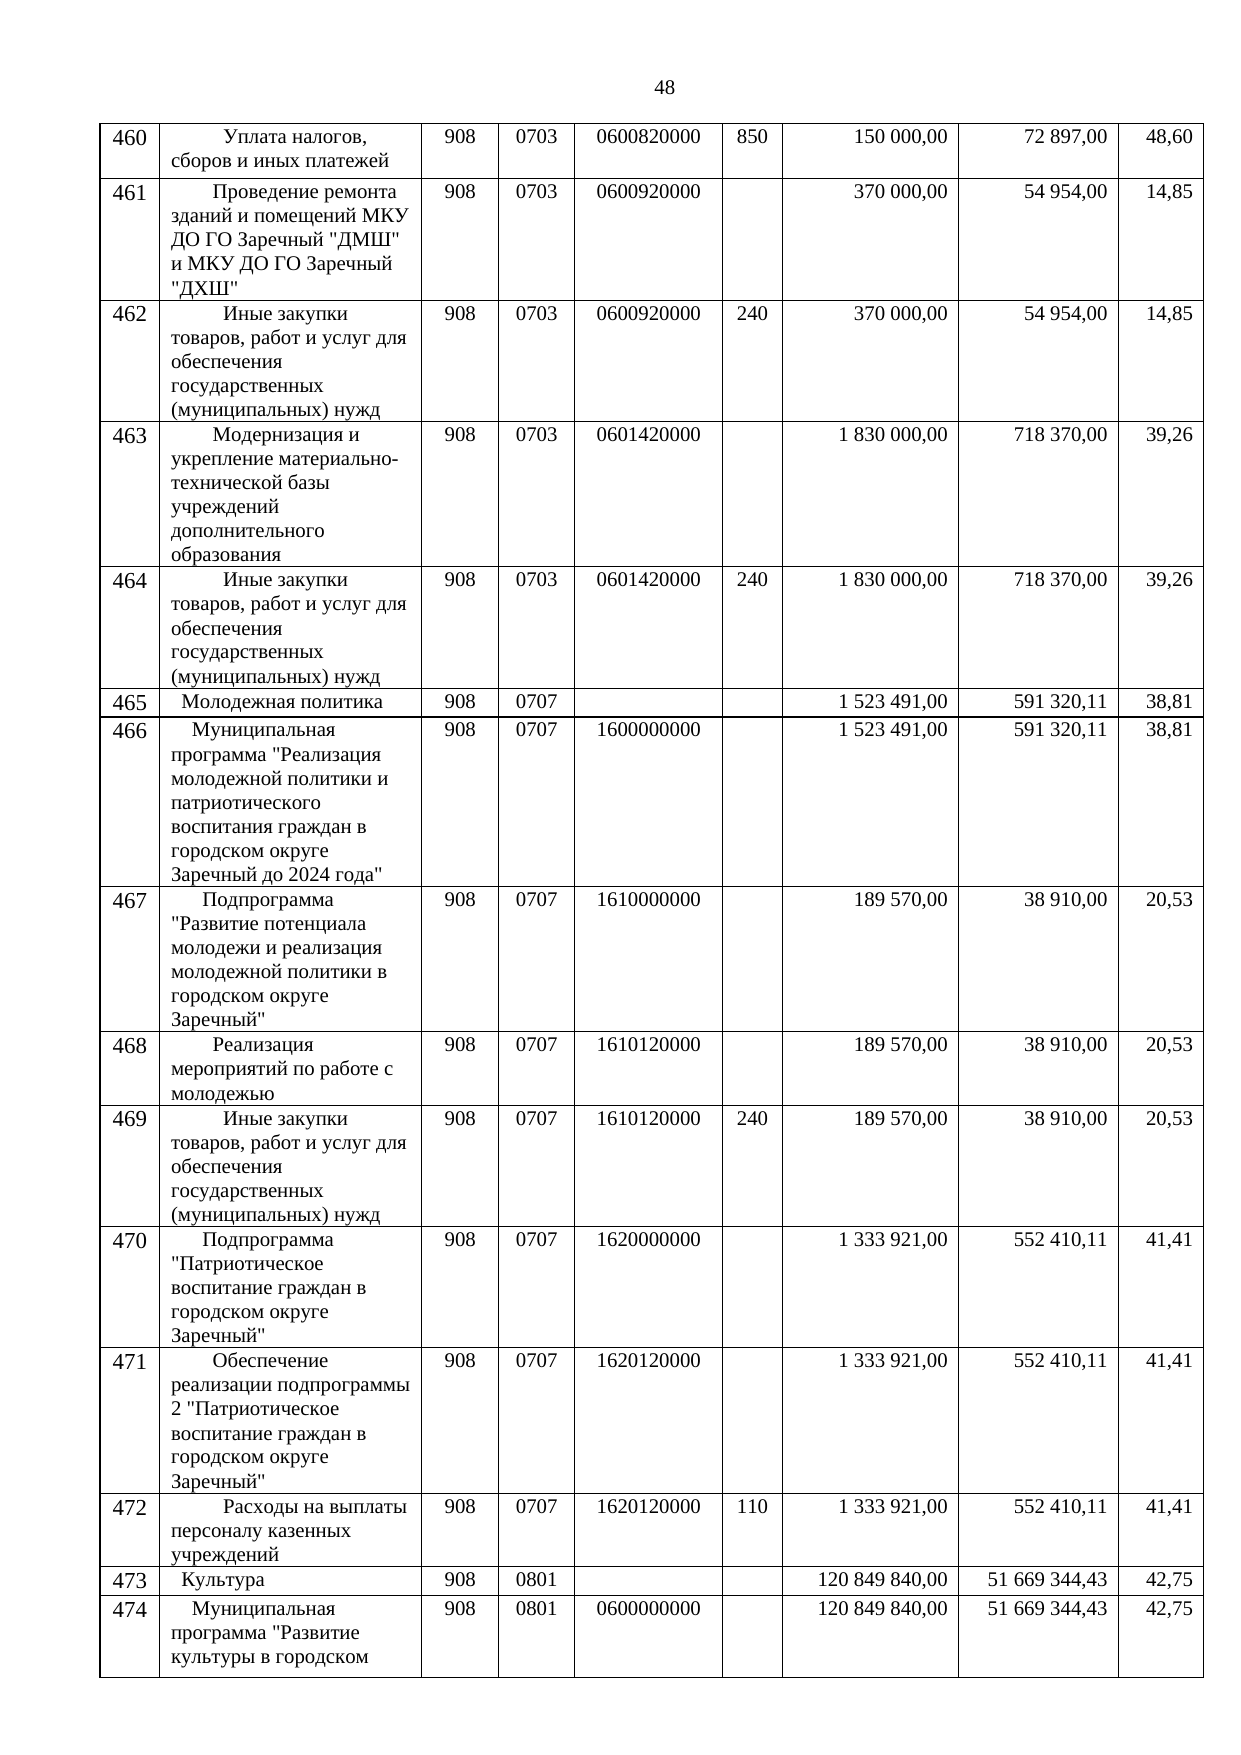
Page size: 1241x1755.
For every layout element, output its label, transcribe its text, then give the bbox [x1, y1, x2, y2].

table_cell 908 [422, 1596, 498, 1677]
table_cell [723, 887, 782, 1031]
table_cell 1610120000 [575, 1106, 722, 1226]
table_cell Модернизация и укрепление материально-технической базы учреждений дополнительного образования [160, 422, 421, 566]
table_cell [723, 689, 782, 716]
table_cell 54 954,00 [959, 179, 1118, 299]
table_cell 908 [422, 718, 498, 886]
table_cell Реализация мероприятий по работе с молодежью [160, 1032, 421, 1104]
table_cell 908 [422, 887, 498, 1031]
table_cell 0600820000 [575, 124, 722, 178]
table_cell Культура [160, 1567, 421, 1594]
table_cell 465 [101, 689, 159, 716]
table_cell 0801 [499, 1596, 574, 1677]
table_cell 240 [723, 567, 782, 688]
table_cell 463 [101, 422, 159, 566]
table_cell 467 [101, 887, 159, 1031]
table_cell 48,60 [1119, 124, 1203, 178]
table_cell 908 [422, 1106, 498, 1226]
table_cell 189 570,00 [783, 1032, 958, 1104]
table_cell 0601420000 [575, 422, 722, 566]
table_cell Иные закупки товаров, работ и услуг для обеспечения государственных (муниципальных) нужд [160, 567, 421, 688]
table_cell 1 830 000,00 [783, 567, 958, 688]
table_cell 468 [101, 1032, 159, 1104]
table_cell Подпрограмма "Патриотическое воспитание граждан в городском округе Заречный" [160, 1227, 421, 1347]
table_cell 240 [723, 301, 782, 421]
table_cell [575, 1567, 722, 1594]
table_cell 908 [422, 1227, 498, 1347]
table_cell 0600920000 [575, 301, 722, 421]
table_cell 464 [101, 567, 159, 688]
table_cell 1 523 491,00 [783, 689, 958, 716]
table_cell 1600000000 [575, 718, 722, 886]
table_cell [723, 1567, 782, 1594]
table_cell 462 [101, 301, 159, 421]
table_cell [723, 1227, 782, 1347]
table_cell 0703 [499, 567, 574, 688]
table_cell 1 523 491,00 [783, 718, 958, 886]
table_cell Иные закупки товаров, работ и услуг для обеспечения государственных (муниципальных) нужд [160, 1106, 421, 1226]
table_cell 39,26 [1119, 567, 1203, 688]
table_cell 0707 [499, 1494, 574, 1566]
table_cell 0707 [499, 1106, 574, 1226]
table_cell 370 000,00 [783, 301, 958, 421]
table_cell 908 [422, 567, 498, 688]
table_cell 1610120000 [575, 1032, 722, 1104]
table_cell 466 [101, 718, 159, 886]
table_cell 1 333 921,00 [783, 1348, 958, 1493]
table_cell 591 320,11 [959, 689, 1118, 716]
table_cell 38 910,00 [959, 1032, 1118, 1104]
table_cell 1620120000 [575, 1348, 722, 1493]
table_cell 472 [101, 1494, 159, 1566]
table_cell 0601420000 [575, 567, 722, 688]
table_cell 908 [422, 301, 498, 421]
table_cell 51 669 344,43 [959, 1596, 1118, 1677]
table_cell 0707 [499, 1032, 574, 1104]
table_cell Подпрограмма "Развитие потенциала молодежи и реализация молодежной политики в городском округе Заречный" [160, 887, 421, 1031]
table_cell [723, 718, 782, 886]
table_cell [723, 422, 782, 566]
table_cell 42,75 [1119, 1596, 1203, 1677]
table_cell 552 410,11 [959, 1348, 1118, 1493]
table_cell 908 [422, 124, 498, 178]
table_cell 0707 [499, 718, 574, 886]
table_cell 14,85 [1119, 179, 1203, 299]
table_cell [723, 1596, 782, 1677]
table_cell 552 410,11 [959, 1494, 1118, 1566]
table_cell 908 [422, 1567, 498, 1594]
table_cell 469 [101, 1106, 159, 1226]
table_cell 72 897,00 [959, 124, 1118, 178]
table_cell 1 333 921,00 [783, 1227, 958, 1347]
table_cell 461 [101, 179, 159, 299]
table_cell 718 370,00 [959, 567, 1118, 688]
table_cell 189 570,00 [783, 887, 958, 1031]
table_cell 14,85 [1119, 301, 1203, 421]
table_cell 0703 [499, 422, 574, 566]
table_cell 908 [422, 1348, 498, 1493]
table_cell [723, 179, 782, 299]
table_cell 471 [101, 1348, 159, 1493]
table_cell 41,41 [1119, 1494, 1203, 1566]
table_cell 1620000000 [575, 1227, 722, 1347]
table_cell Молодежная политика [160, 689, 421, 716]
table_cell 460 [101, 124, 159, 178]
table_cell 1620120000 [575, 1494, 722, 1566]
table_cell Обеспечение реализации подпрограммы 2 "Патриотическое воспитание граждан в городском округе Заречный" [160, 1348, 421, 1493]
table_cell 0703 [499, 301, 574, 421]
table_cell 0600000000 [575, 1596, 722, 1677]
table_cell 908 [422, 422, 498, 566]
table_cell 908 [422, 689, 498, 716]
table_cell 20,53 [1119, 887, 1203, 1031]
table_cell 552 410,11 [959, 1227, 1118, 1347]
table_cell 470 [101, 1227, 159, 1347]
table_cell [723, 1032, 782, 1104]
table_cell 908 [422, 1494, 498, 1566]
table_cell 908 [422, 179, 498, 299]
table_cell 39,26 [1119, 422, 1203, 566]
table_cell 1 333 921,00 [783, 1494, 958, 1566]
table_cell 0707 [499, 689, 574, 716]
table_cell Муниципальная программа "Развитие культуры в городском [160, 1596, 421, 1677]
table_cell 120 849 840,00 [783, 1596, 958, 1677]
table_cell 473 [101, 1567, 159, 1594]
table_cell Уплата налогов, сборов и иных платежей [160, 124, 421, 178]
table_cell 150 000,00 [783, 124, 958, 178]
table_cell 0707 [499, 1348, 574, 1493]
table_cell 591 320,11 [959, 718, 1118, 886]
table_cell 1 830 000,00 [783, 422, 958, 566]
table_cell 0600920000 [575, 179, 722, 299]
table_cell 110 [723, 1494, 782, 1566]
table_cell [723, 1348, 782, 1493]
table_cell 54 954,00 [959, 301, 1118, 421]
table_cell 1610000000 [575, 887, 722, 1031]
table_cell 850 [723, 124, 782, 178]
table_cell 41,41 [1119, 1348, 1203, 1493]
table_cell 120 849 840,00 [783, 1567, 958, 1594]
table_cell Иные закупки товаров, работ и услуг для обеспечения государственных (муниципальных) нужд [160, 301, 421, 421]
table_cell 0801 [499, 1567, 574, 1594]
table_cell 474 [101, 1596, 159, 1677]
table_cell 38,81 [1119, 718, 1203, 886]
table_cell Расходы на выплаты персоналу казенных учреждений [160, 1494, 421, 1566]
table_cell Муниципальная программа "Реализация молодежной политики и патриотического воспитания граждан в городском округе Заречный до 2024 года" [160, 718, 421, 886]
table_cell 0707 [499, 887, 574, 1031]
table_cell 42,75 [1119, 1567, 1203, 1594]
table_cell 20,53 [1119, 1032, 1203, 1104]
table_cell 908 [422, 1032, 498, 1104]
table_cell 38,81 [1119, 689, 1203, 716]
table_cell 240 [723, 1106, 782, 1226]
table_cell 41,41 [1119, 1227, 1203, 1347]
table_cell 20,53 [1119, 1106, 1203, 1226]
table_cell 0703 [499, 179, 574, 299]
table_cell 0707 [499, 1227, 574, 1347]
table_cell Проведение ремонта зданий и помещений МКУ ДО ГО Заречный "ДМШ" и МКУ ДО ГО Заречный "ДХШ" [160, 179, 421, 299]
table_cell 370 000,00 [783, 179, 958, 299]
table_cell [575, 689, 722, 716]
table_cell 38 910,00 [959, 887, 1118, 1031]
table_cell 51 669 344,43 [959, 1567, 1118, 1594]
table_cell 189 570,00 [783, 1106, 958, 1226]
table_cell 0703 [499, 124, 574, 178]
table_cell 38 910,00 [959, 1106, 1118, 1226]
table_cell 718 370,00 [959, 422, 1118, 566]
